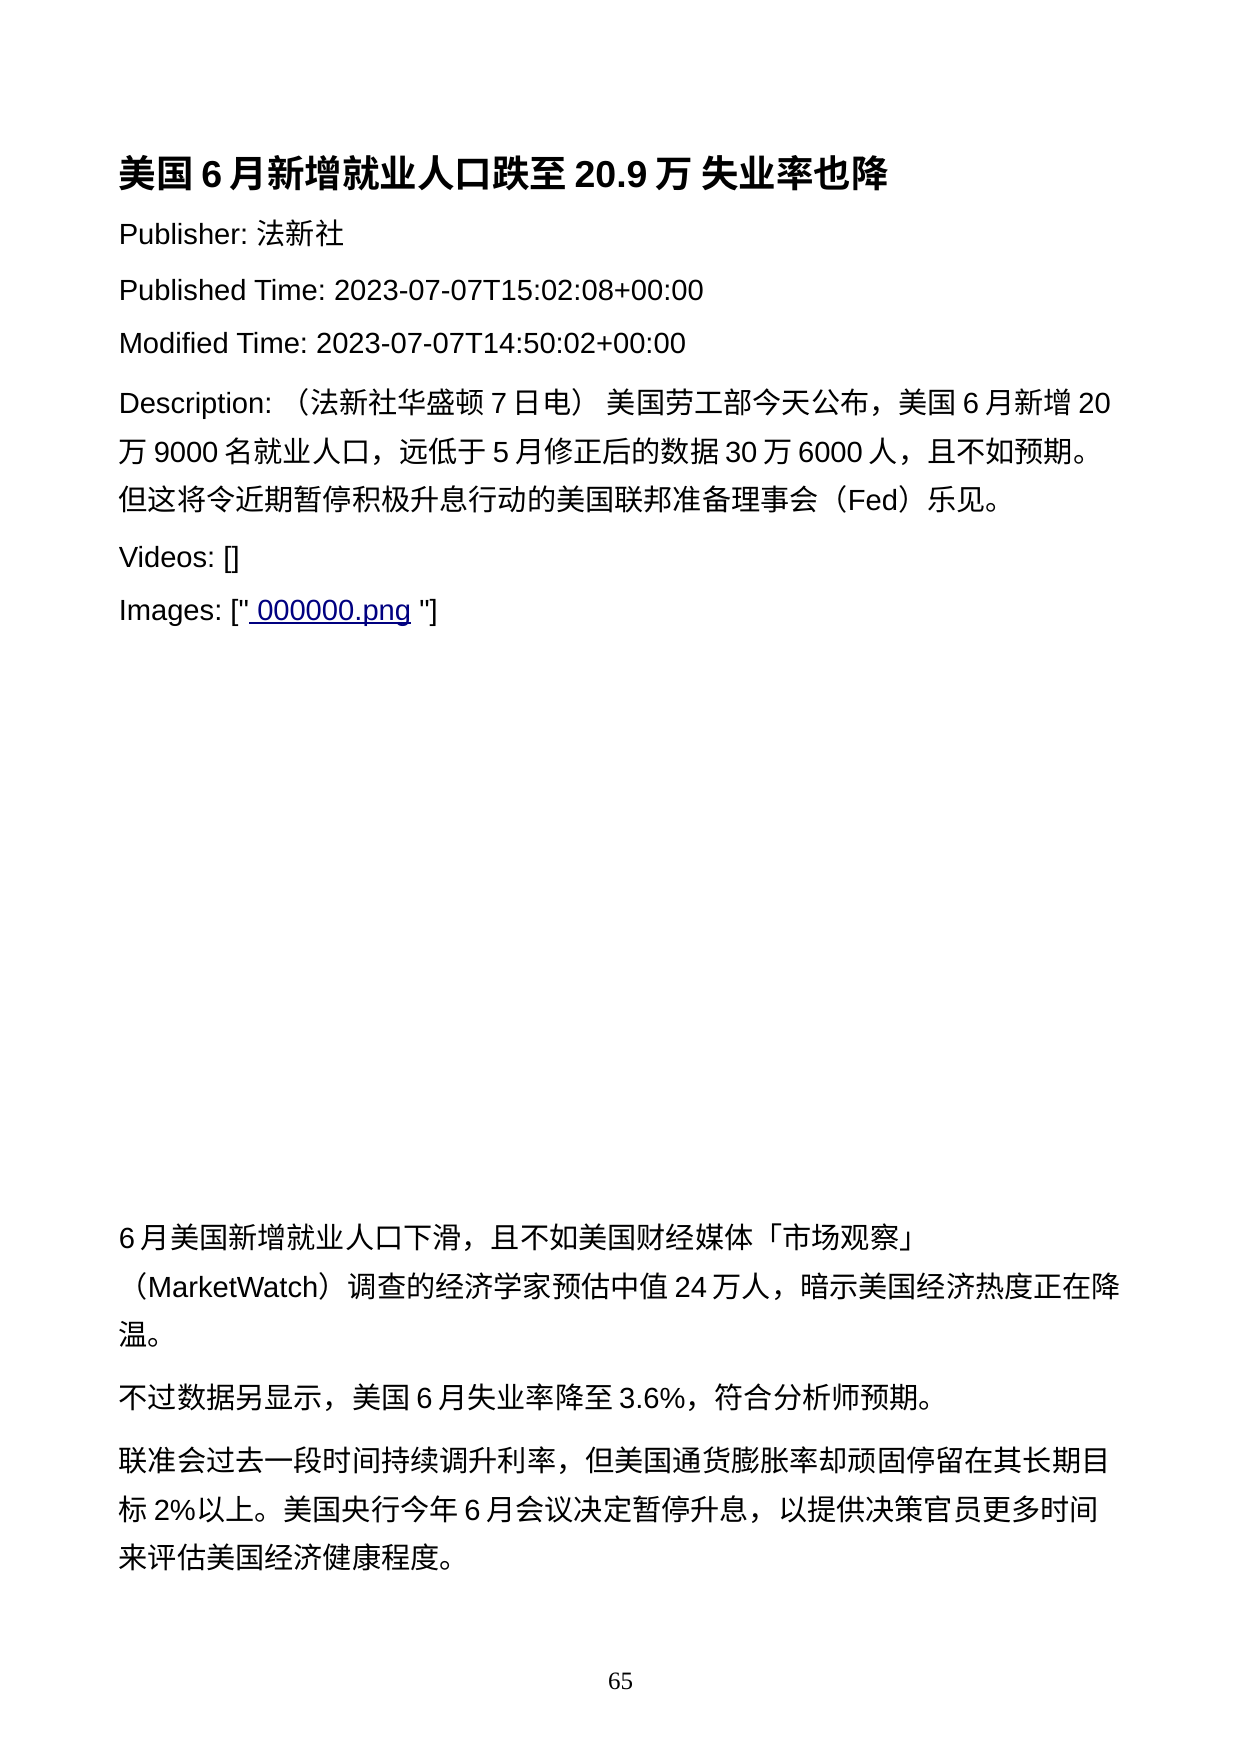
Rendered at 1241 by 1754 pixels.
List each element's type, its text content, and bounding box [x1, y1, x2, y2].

subtitle 美国6月新增就业人口跌至20.9万 失业率也降 [118, 143, 1122, 198]
text 不过数据另显示，美国6月失业率降至3.6%，符合分析师预期。 [118, 1375, 1122, 1417]
text Videos: [] [118, 540, 1122, 573]
text Published Time: 2023-07-07T15:02:08+00:00 [118, 273, 1122, 307]
text Publisher: 法新社 [118, 210, 1122, 253]
text Images: [" 000000.png "] [118, 593, 1122, 627]
text 6月美国新增就业人口下滑，且不如美国财经媒体「市场观察」（MarketWatch）调查的经济学家预估中值24万人，暗示美国经济热度正在降温。 [118, 1214, 1122, 1354]
text Description: （法新社华盛顿7日电） 美国劳工部今天公布，美国6月新增20万9000名就业人口，远低于5月修正后的数据30万6000人，且不如预期。但这将令近期暂停积极升息行动的美国联邦准备理事会（Fed）乐见。 [118, 380, 1122, 519]
text Modified Time: 2023-07-07T14:50:02+00:00 [118, 327, 1122, 360]
text 联准会过去一段时间持续调升利率，但美国通货膨胀率却顽固停留在其长期目标2%以上。美国央行今年6月会议决定暂停升息，以提供决策官员更多时间来评估美国经济健康程度。 [118, 1438, 1122, 1577]
